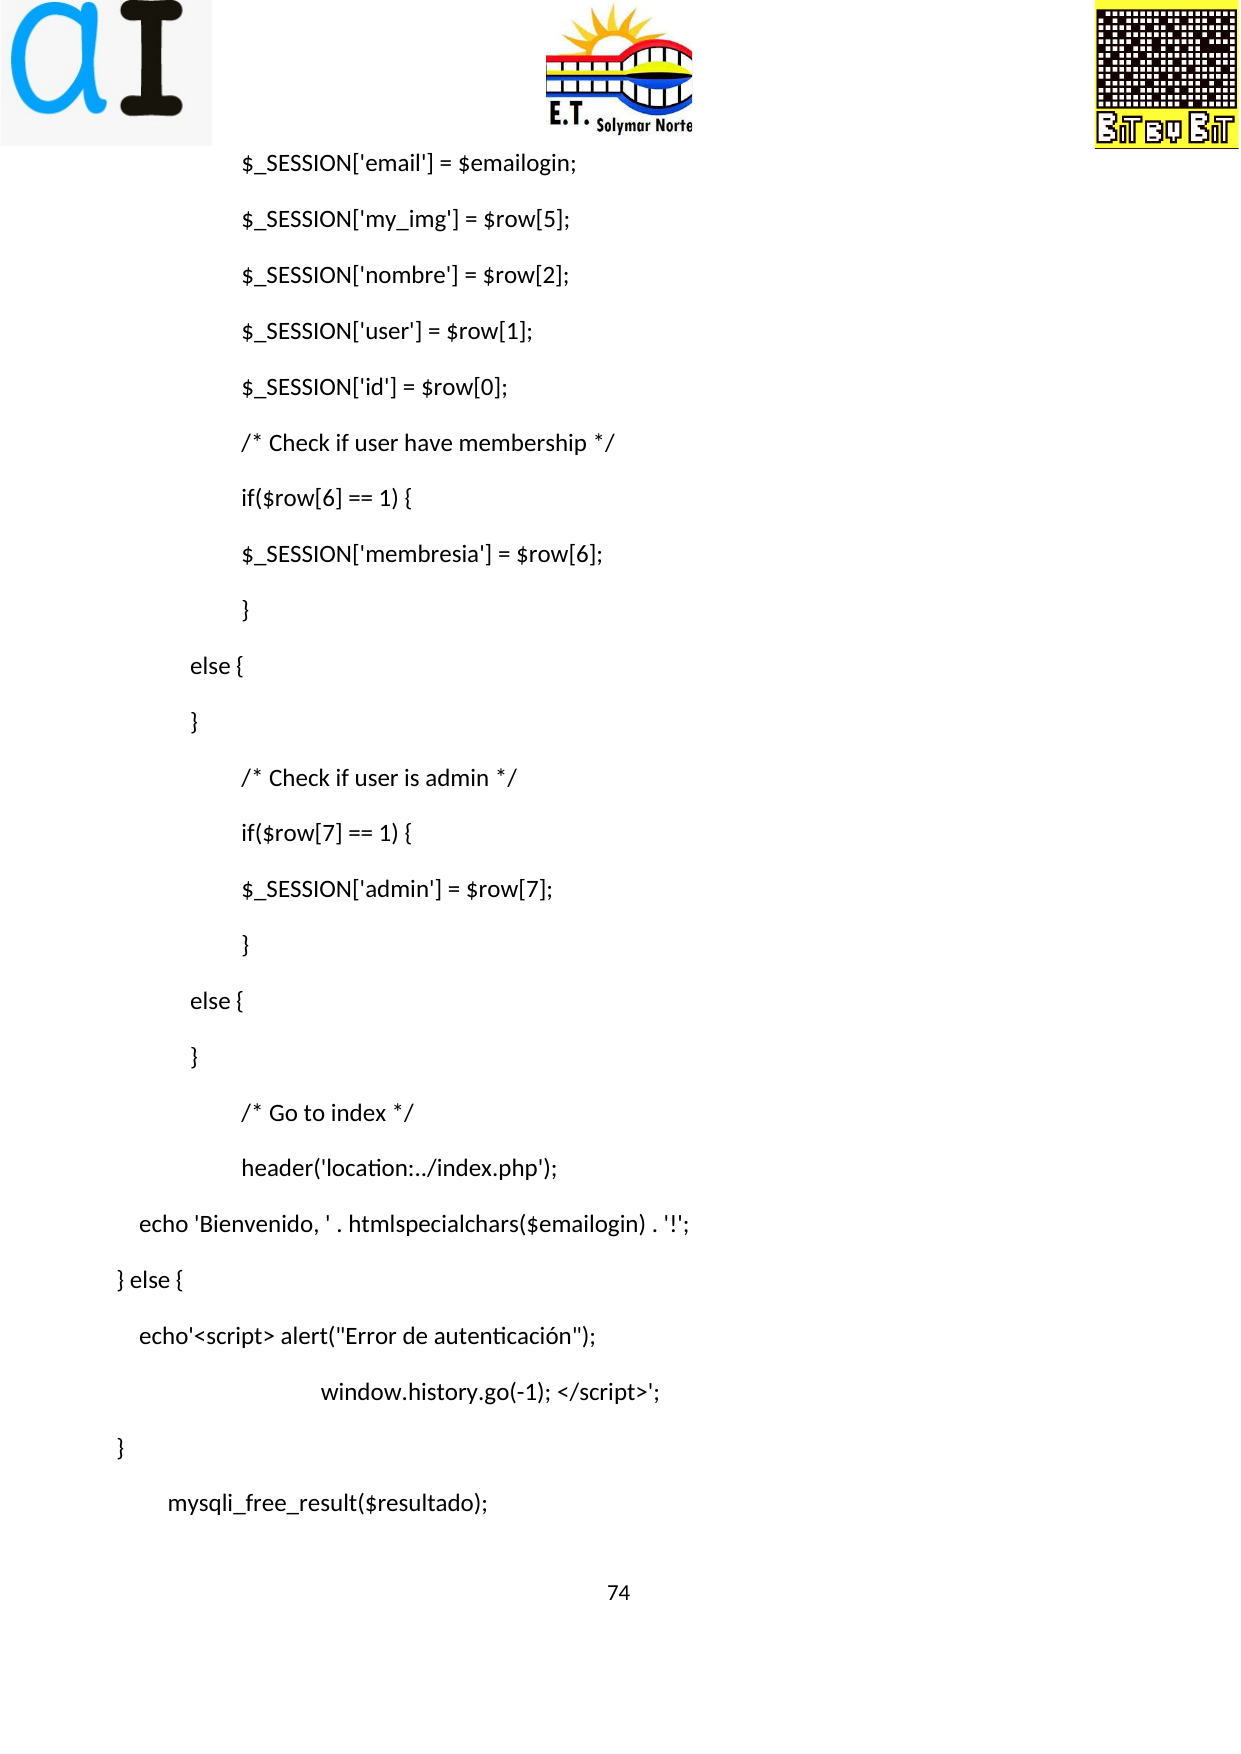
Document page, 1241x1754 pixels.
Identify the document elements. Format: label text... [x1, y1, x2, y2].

text mysqli_free_result($resultado); [94, 1488, 1143, 1518]
text $_SESSION['id'] = $row[0]; [94, 371, 1143, 401]
text echo'<script> alert("Error de autenticación"); [94, 1320, 1143, 1351]
text } [94, 594, 1143, 625]
text $_SESSION['email'] = $emailogin; [94, 148, 1143, 178]
text } else { [94, 1264, 1143, 1295]
text $_SESSION['user'] = $row[1]; [94, 315, 1143, 346]
picture [0, 0, 212, 146]
text window.history.go(-1); </script>'; [94, 1376, 1143, 1406]
text $_SESSION['membresia'] = $row[6]; [94, 538, 1143, 569]
text if($row[6] == 1) { [94, 483, 1143, 513]
picture [1094, 0, 1239, 149]
text else { [94, 985, 1143, 1016]
text /* Check if user have membership */ [94, 427, 1143, 457]
text /* Go to index */ [94, 1097, 1143, 1127]
text /* Check if user is admin */ [94, 762, 1143, 792]
text else { [94, 650, 1143, 681]
text if($row[7] == 1) { [94, 818, 1143, 848]
picture [546, 0, 693, 146]
text echo 'Bienvenido, ' . htmlspecialchars($emailogin) . '!'; [94, 1208, 1143, 1239]
text } [94, 1041, 1143, 1071]
text } [94, 1432, 1143, 1462]
text header('location:../index.php'); [94, 1153, 1143, 1183]
text } [94, 929, 1143, 960]
text $_SESSION['my_img'] = $row[5]; [94, 203, 1143, 234]
text $_SESSION['nombre'] = $row[2]; [94, 259, 1143, 290]
text } [94, 706, 1143, 736]
text $_SESSION['admin'] = $row[7]; [94, 873, 1143, 904]
